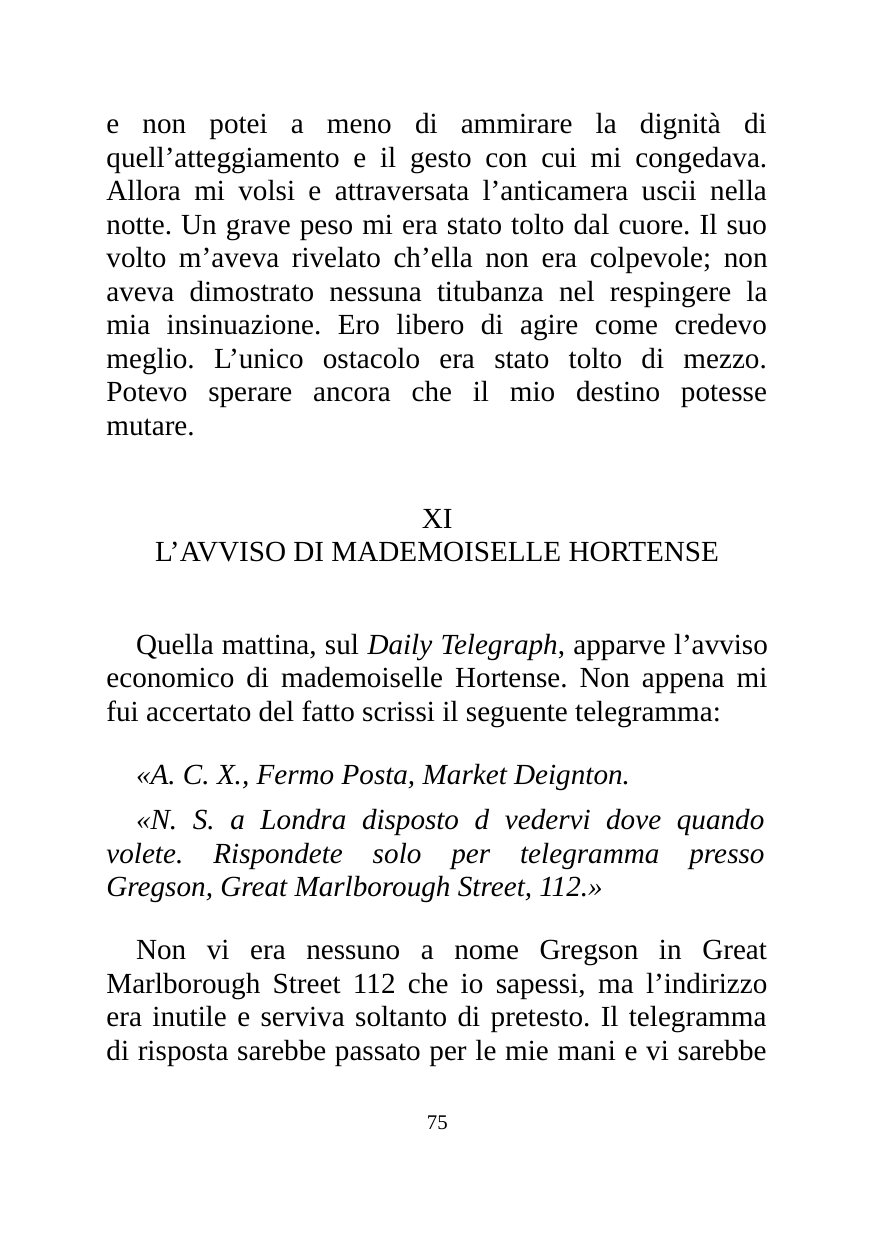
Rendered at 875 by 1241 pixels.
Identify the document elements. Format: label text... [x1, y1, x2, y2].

text Quella mattina, sul Daily Telegraph, apparve l’avviso economico di mademoiselle Hortense. Non appena mi fui accertato del fatto scrissi il seguente telegramma: [106, 627, 768, 727]
subtitle XI L’AVVISO DI MADEMOISELLE HORTENSE [106, 501, 768, 568]
text «N. S. a Londra disposto d vedervi dove quando volete. Rispondete solo per telegramma presso Gregson, Great Marlborough Street, 112.» [106, 802, 768, 903]
text «A. C. X., Fermo Posta, Market Deignton. [106, 757, 768, 791]
text Non vi era nessuno a nome Gregson in Great Marlborough Street 112 che io sapessi, ma l’indirizzo era inutile e serviva soltanto di pretesto. Il telegramma di risposta sarebbe passato per le mie mani e vi sarebbe [106, 932, 768, 1067]
text e non potei a meno di ammirare la dignità di quell’atteggiamento e il gesto con cui mi congedava. Allora mi volsi e attraversata l’anticamera uscii nella notte. Un grave peso mi era stato tolto dal cuore. Il suo volto m’aveva rivelato ch’ella non era colpevole; non aveva dimostrato nessuna titubanza nel respingere la mia insinuazione. Ero libero di agire come credevo meglio. L’unico ostacolo era stato tolto di mezzo. Potevo sperare ancora che il mio destino potesse mutare. [106, 106, 768, 442]
